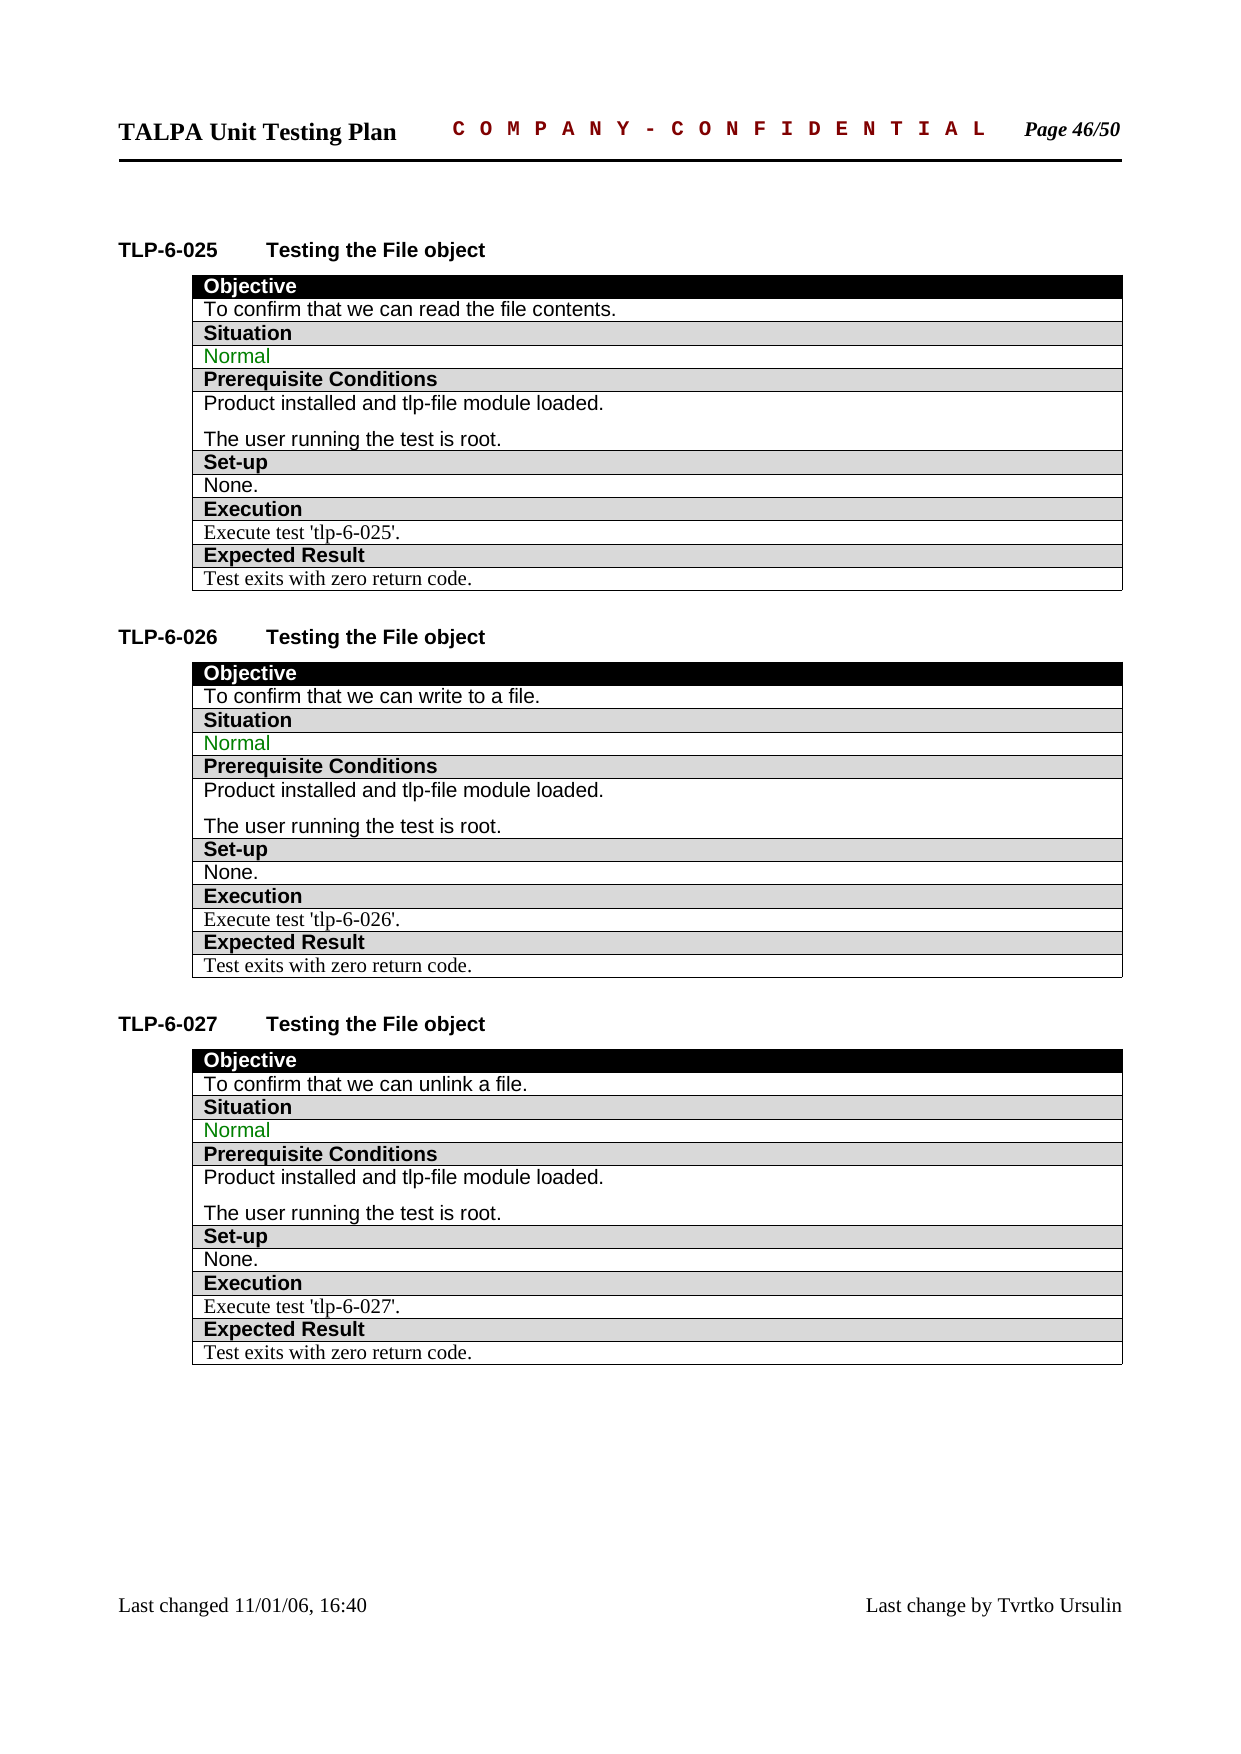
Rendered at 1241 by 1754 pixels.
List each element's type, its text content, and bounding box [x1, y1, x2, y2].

table_cell Set-up [193, 839, 1122, 861]
table_cell Expected Result [193, 1319, 1122, 1341]
table_cell Test exits with zero return code. [193, 568, 1122, 590]
table_cell Test exits with zero return code. [193, 955, 1122, 977]
table_cell To confirm that we can unlink a file. [193, 1073, 1122, 1095]
table_cell Normal [193, 1120, 1122, 1142]
table_cell Product installed and tlp-file module loaded. The user running the test is root. [193, 1166, 1122, 1225]
table_cell Product installed and tlp-file module loaded. The user running the test is root. [193, 392, 1122, 450]
table_cell None. [193, 862, 1122, 884]
table_cell Expected Result [193, 545, 1122, 567]
table_cell Prerequisite Conditions [193, 756, 1122, 778]
table_cell To confirm that we can read the file contents. [193, 299, 1122, 321]
table_header Objective [193, 663, 1122, 685]
table_cell None. [193, 475, 1122, 497]
table_cell Execute test 'tlp-6-025'. [193, 521, 1122, 544]
table_cell Expected Result [193, 932, 1122, 954]
table_cell Execution [193, 498, 1122, 520]
table_cell Situation [193, 322, 1122, 345]
table_header Objective [193, 1050, 1122, 1072]
table_cell Normal [193, 346, 1122, 368]
table_cell Test exits with zero return code. [193, 1342, 1122, 1364]
table_cell Normal [193, 733, 1122, 755]
table_cell To confirm that we can write to a file. [193, 686, 1122, 708]
table_header Objective [193, 276, 1122, 298]
table_cell Situation [193, 1096, 1122, 1119]
text TLP-6-026 Testing the File object [118, 626, 1122, 649]
table_cell Product installed and tlp-file module loaded. The user running the test is root. [193, 779, 1122, 838]
table_cell Execute test 'tlp-6-026'. [193, 909, 1122, 931]
table_cell Prerequisite Conditions [193, 1143, 1122, 1165]
table_cell Set-up [193, 1226, 1122, 1248]
table_cell Execution [193, 885, 1122, 908]
text TLP-6-027 Testing the File object [118, 1013, 1122, 1036]
table_cell None. [193, 1249, 1122, 1271]
text TLP-6-025 Testing the File object [118, 239, 1122, 262]
table_cell Execution [193, 1272, 1122, 1295]
table_cell Execute test 'tlp-6-027'. [193, 1296, 1122, 1318]
table_cell Situation [193, 709, 1122, 732]
table_cell Prerequisite Conditions [193, 369, 1122, 391]
table_cell Set-up [193, 451, 1122, 474]
